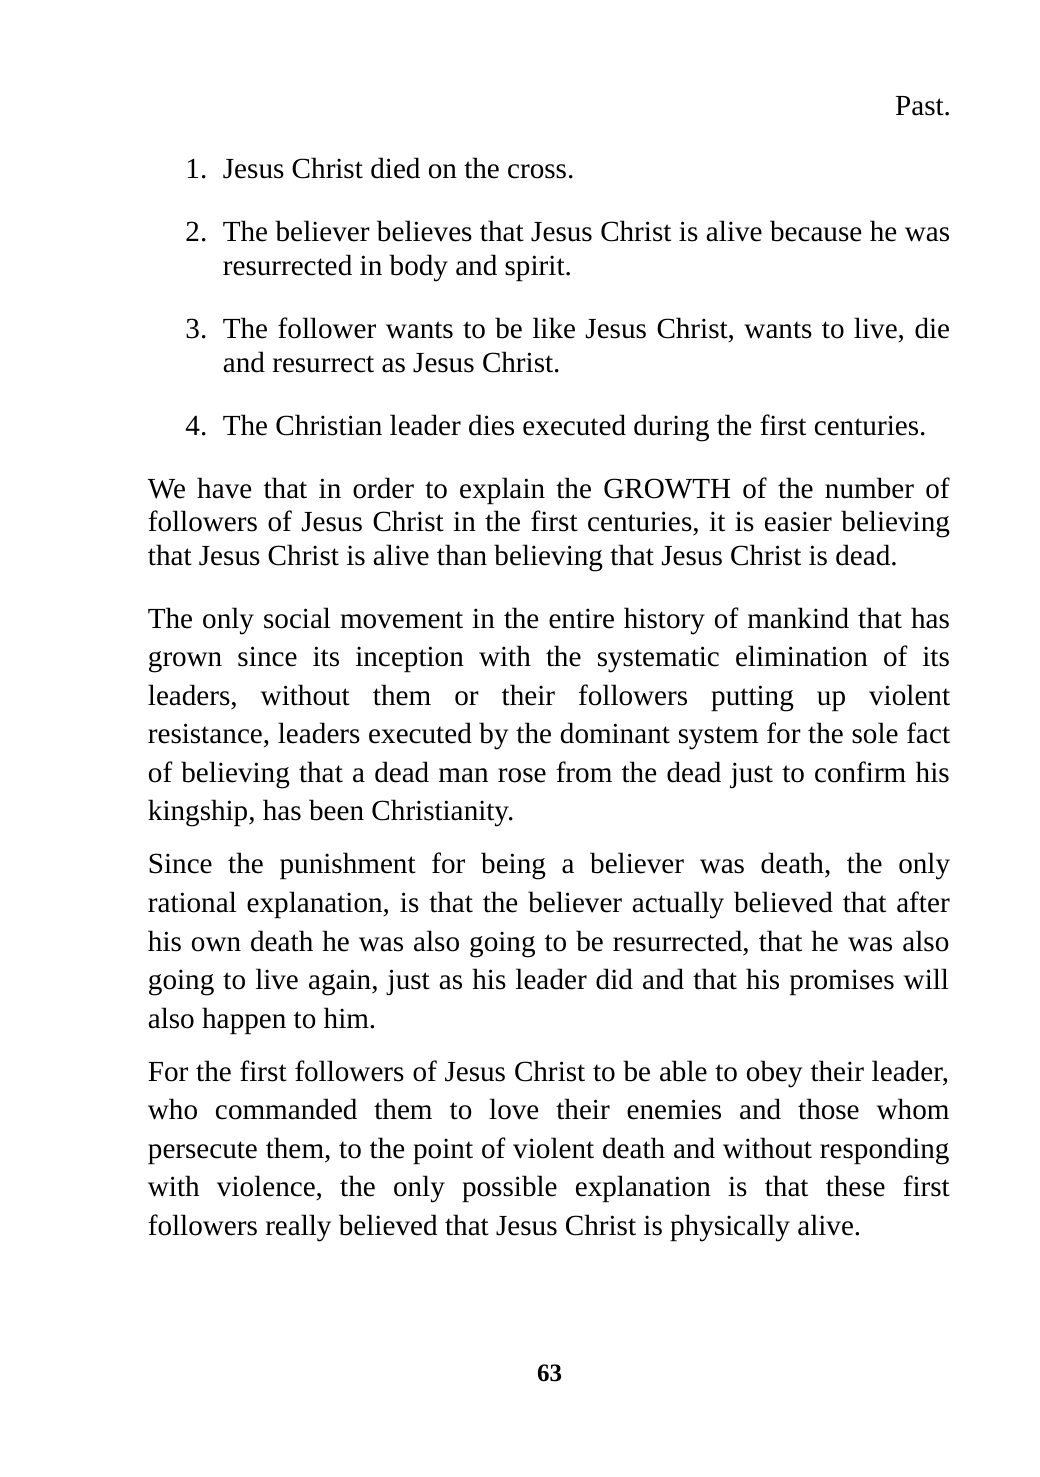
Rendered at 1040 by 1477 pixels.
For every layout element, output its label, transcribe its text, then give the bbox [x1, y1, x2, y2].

text For the first followers of Jesus Christ to be able to obey their leader, who commanded them to love their enemies and those whom persecute them, to the point of violent death and without responding with violence, the only possible explanation is that these first followers really believed that Jesus Christ is physically alive. [148, 1054, 951, 1242]
list The believer believes that Jesus Christ is alive because he was resurrected in body and spirit. [185, 214, 951, 282]
list The follower wants to be like Jesus Christ, wants to live, die and resurrect as Jesus Christ. [185, 311, 951, 378]
text Since the punishment for being a believer was death, the only rational explanation, is that the believer actually believed that after his own death he was also going to be resurrected, that he was also going to live again, just as his leader did and that his promises will also happen to him. [148, 847, 951, 1034]
list Jesus Christ died on the cross. [185, 152, 951, 185]
text The only social movement in the entire history of mankind that has grown since its inception with the systematic elimination of its leaders, without them or their followers putting up violent resistance, leaders executed by the dominant system for the sole fact of believing that a dead man rose from the dead just to confirm his kingship, has been Christianity. [148, 601, 951, 827]
list The Christian leader dies executed during the first centuries. [185, 408, 951, 441]
text We have that in order to explain the GROWTH of the number of followers of Jesus Christ in the first centuries, it is easier believing that Jesus Christ is alive than believing that Jesus Christ is dead. [148, 471, 951, 571]
